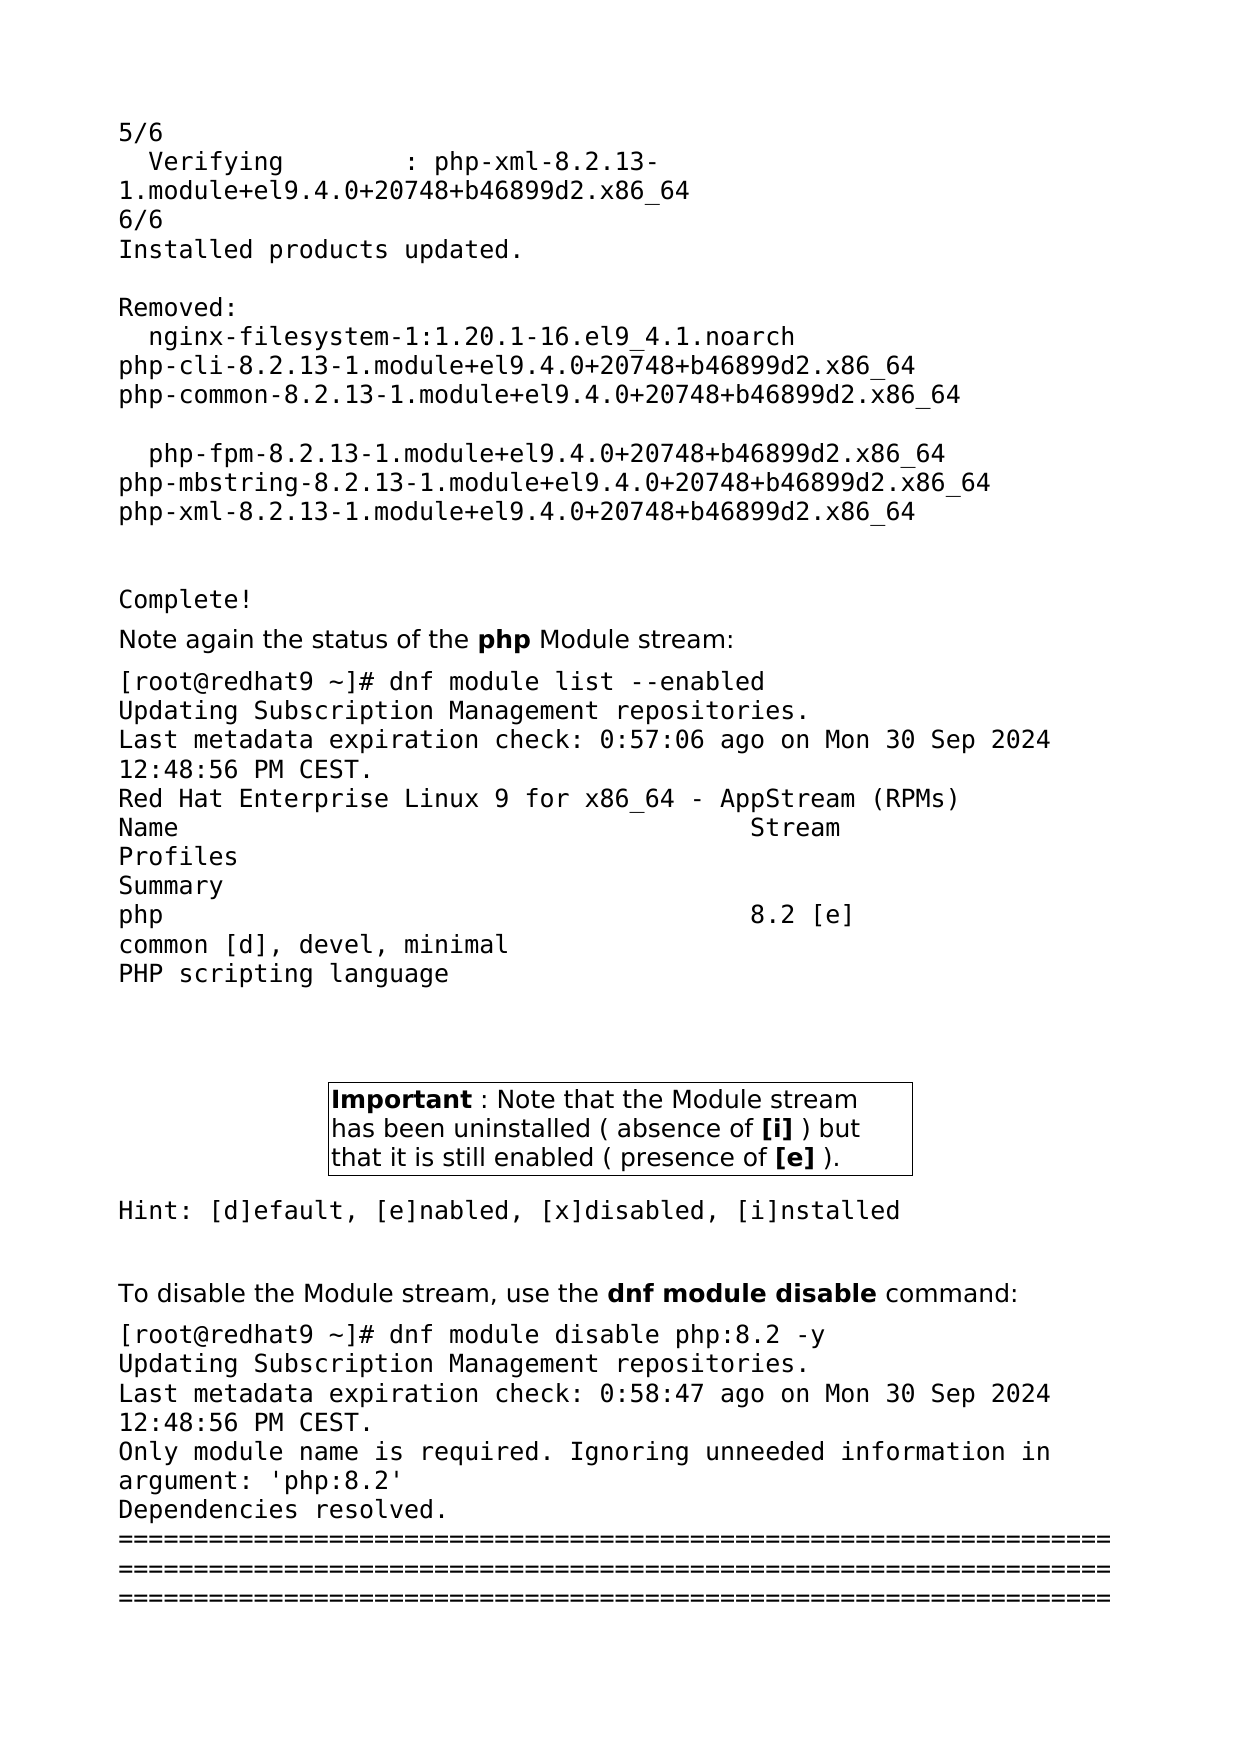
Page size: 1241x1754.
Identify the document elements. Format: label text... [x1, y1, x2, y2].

text Note again the status of the php Module stream: [118, 626, 1122, 655]
text [root@redhat9 ~]# dnf module list --enabled Updating Subscription Management repositories. Last metadata expiration check: 0:57:06 ago on Mon 30 Sep 2024 12:48:56 PM CEST. Red Hat Enterprise Linux 9 for x86_64 - AppStream (RPMs) Name Stream Profiles Summary php 8.2 [e] common [d], devel, minimal PHP scripting language Hint: [d]efault, [e]nabled, [x]disabled, [i]nstalled [118, 667, 1122, 1225]
table_header Important : Note that the Module stream has been uninstalled ( absence of [i] ) but that it is still enabled ( presence of [e] ). [329, 1083, 912, 1175]
text 5/6 Verifying : php-xml-8.2.13-1.module+el9.4.0+20748+b46899d2.x86_64 6/6 Installed products updated. Removed: nginx-filesystem-1:1.20.1-16.el9_4.1.noarch php-cli-8.2.13-1.module+el9.4.0+20748+b46899d2.x86_64 php-common-8.2.13-1.module+el9.4.0+20748+b46899d2.x86_64 php-fpm-8.2.13-1.module+el9.4.0+20748+b46899d2.x86_64 php-mbstring-8.2.13-1.module+el9.4.0+20748+b46899d2.x86_64 php-xml-8.2.13-1.module+el9.4.0+20748+b46899d2.x86_64 Complete! [118, 118, 1122, 614]
text [root@redhat9 ~]# dnf module disable php:8.2 -y Updating Subscription Management repositories. Last metadata expiration check: 0:58:47 ago on Mon 30 Sep 2024 12:48:56 PM CEST. Only module name is required. Ignoring unneeded information in argument: 'php:8.2' Dependencies resolved. ====================================================================================================================================================================================================== [118, 1321, 1122, 1612]
text To disable the Module stream, use the dnf module disable command: [118, 1279, 1122, 1308]
